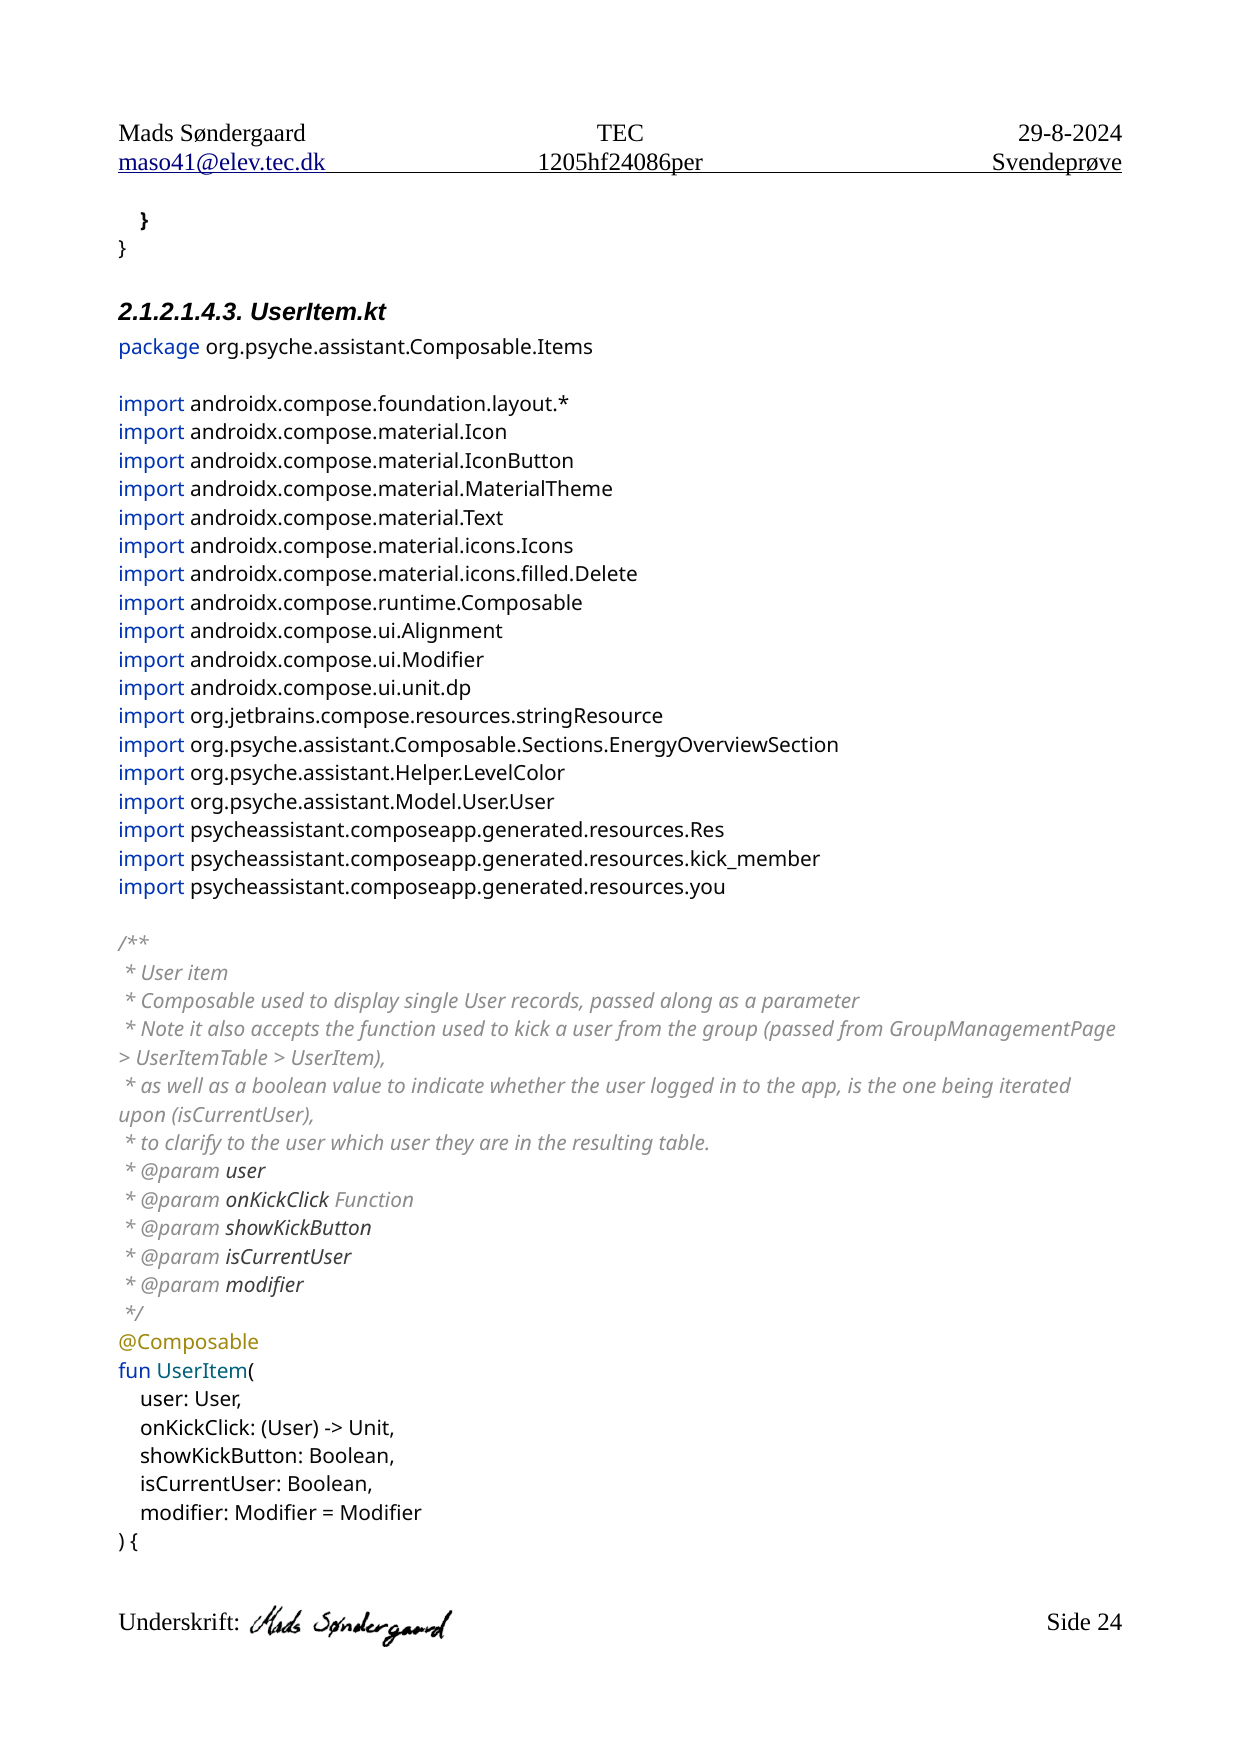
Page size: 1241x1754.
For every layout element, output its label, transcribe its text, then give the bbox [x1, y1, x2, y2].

picture [244, 1600, 458, 1647]
text } } [118, 205, 1122, 262]
subtitle 2.1.2.1.4.3. UserItem.kt [118, 297, 1122, 326]
text package org.psyche.assistant.Composable.Items import androidx.compose.foundation.layout.* import androidx.compose.material.Icon import androidx.compose.material.IconButton import androidx.compose.material.MaterialTheme import androidx.compose.material.Text import androidx.compose.material.icons.Icons import androidx.compose.material.icons.filled.Delete import androidx.compose.runtime.Composable import androidx.compose.ui.Alignment import androidx.compose.ui.Modifier import androidx.compose.ui.unit.dp import org.jetbrains.compose.resources.stringResource import org.psyche.assistant.Composable.Sections.EnergyOverviewSection import org.psyche.assistant.Helper.LevelColor import org.psyche.assistant.Model.User.User import psycheassistant.composeapp.generated.resources.Res import psycheassistant.composeapp.generated.resources.kick_member import psycheassistant.composeapp.generated.resources.you /** * User item * Composable used to display single User records, passed along as a parameter * Note it also accepts the function used to kick a user from the group (passed from GroupManagementPage > UserItemTable > UserItem), * as well as a boolean value to indicate whether the user logged in to the app, is the one being iterated upon (isCurrentUser), * to clarify to the user which user they are in the resulting table. * @param user * @param onKickClick Function * @param showKickButton * @param isCurrentUser * @param modifier */ @Composable fun UserItem( user: User, onKickClick: (User) -> Unit, showKickButton: Boolean, isCurrentUser: Boolean, modifier: Modifier = Modifier ) { [118, 332, 1122, 1555]
